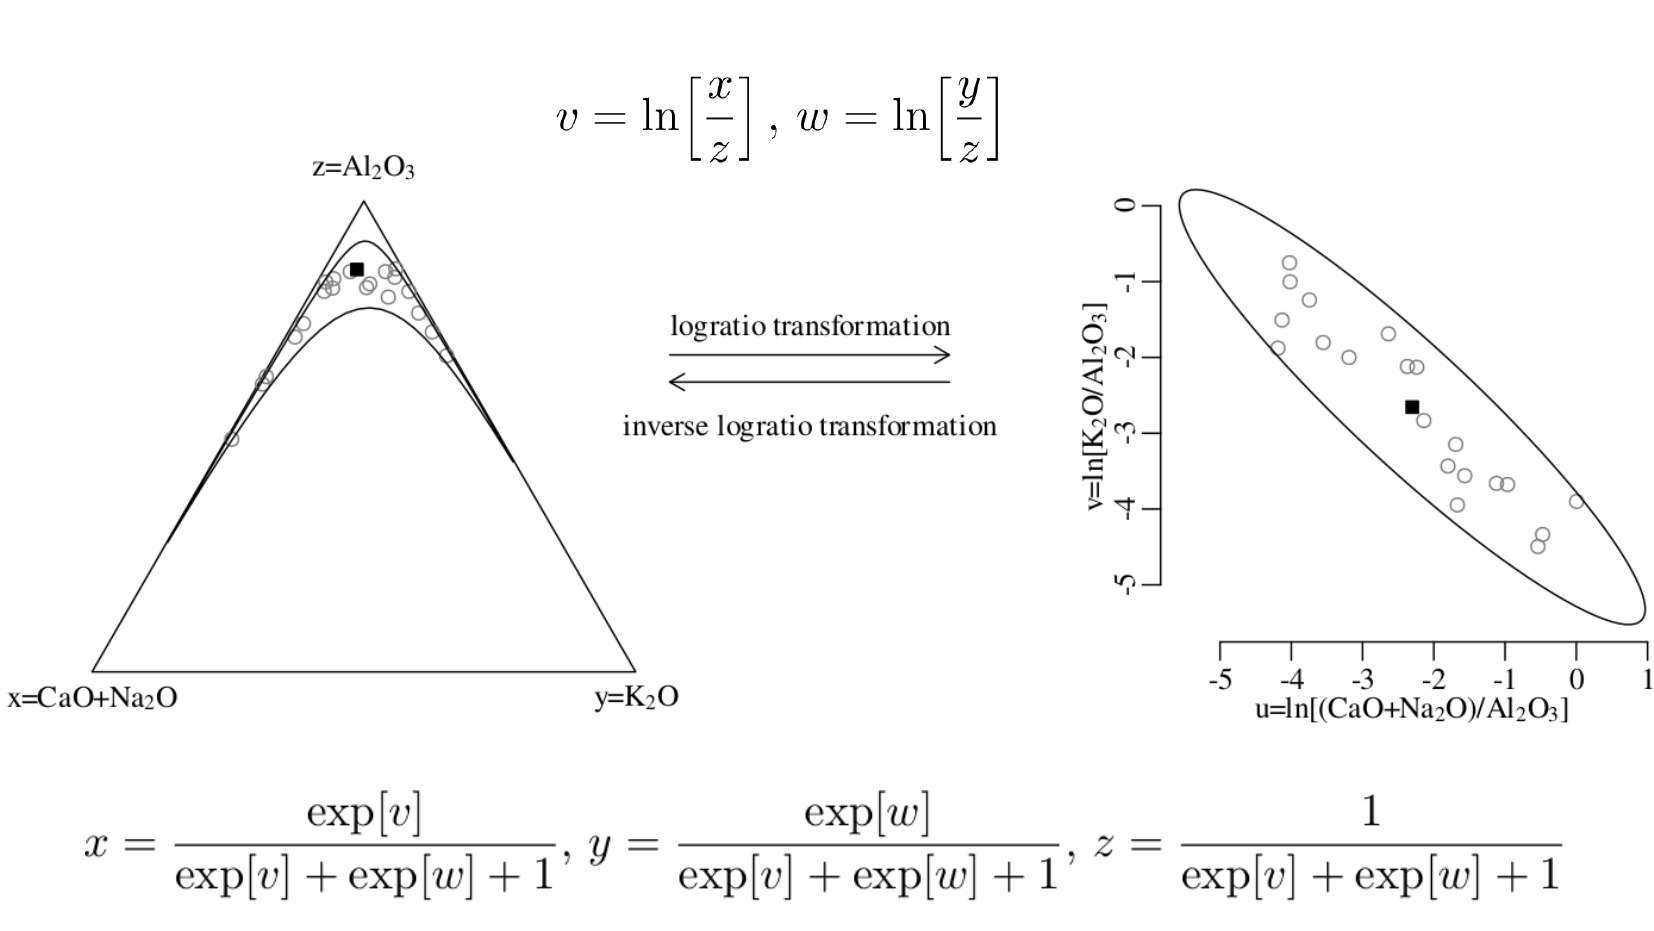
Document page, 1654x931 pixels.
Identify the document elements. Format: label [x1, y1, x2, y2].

picture [0, 68, 1654, 732]
picture [85, 782, 1571, 904]
